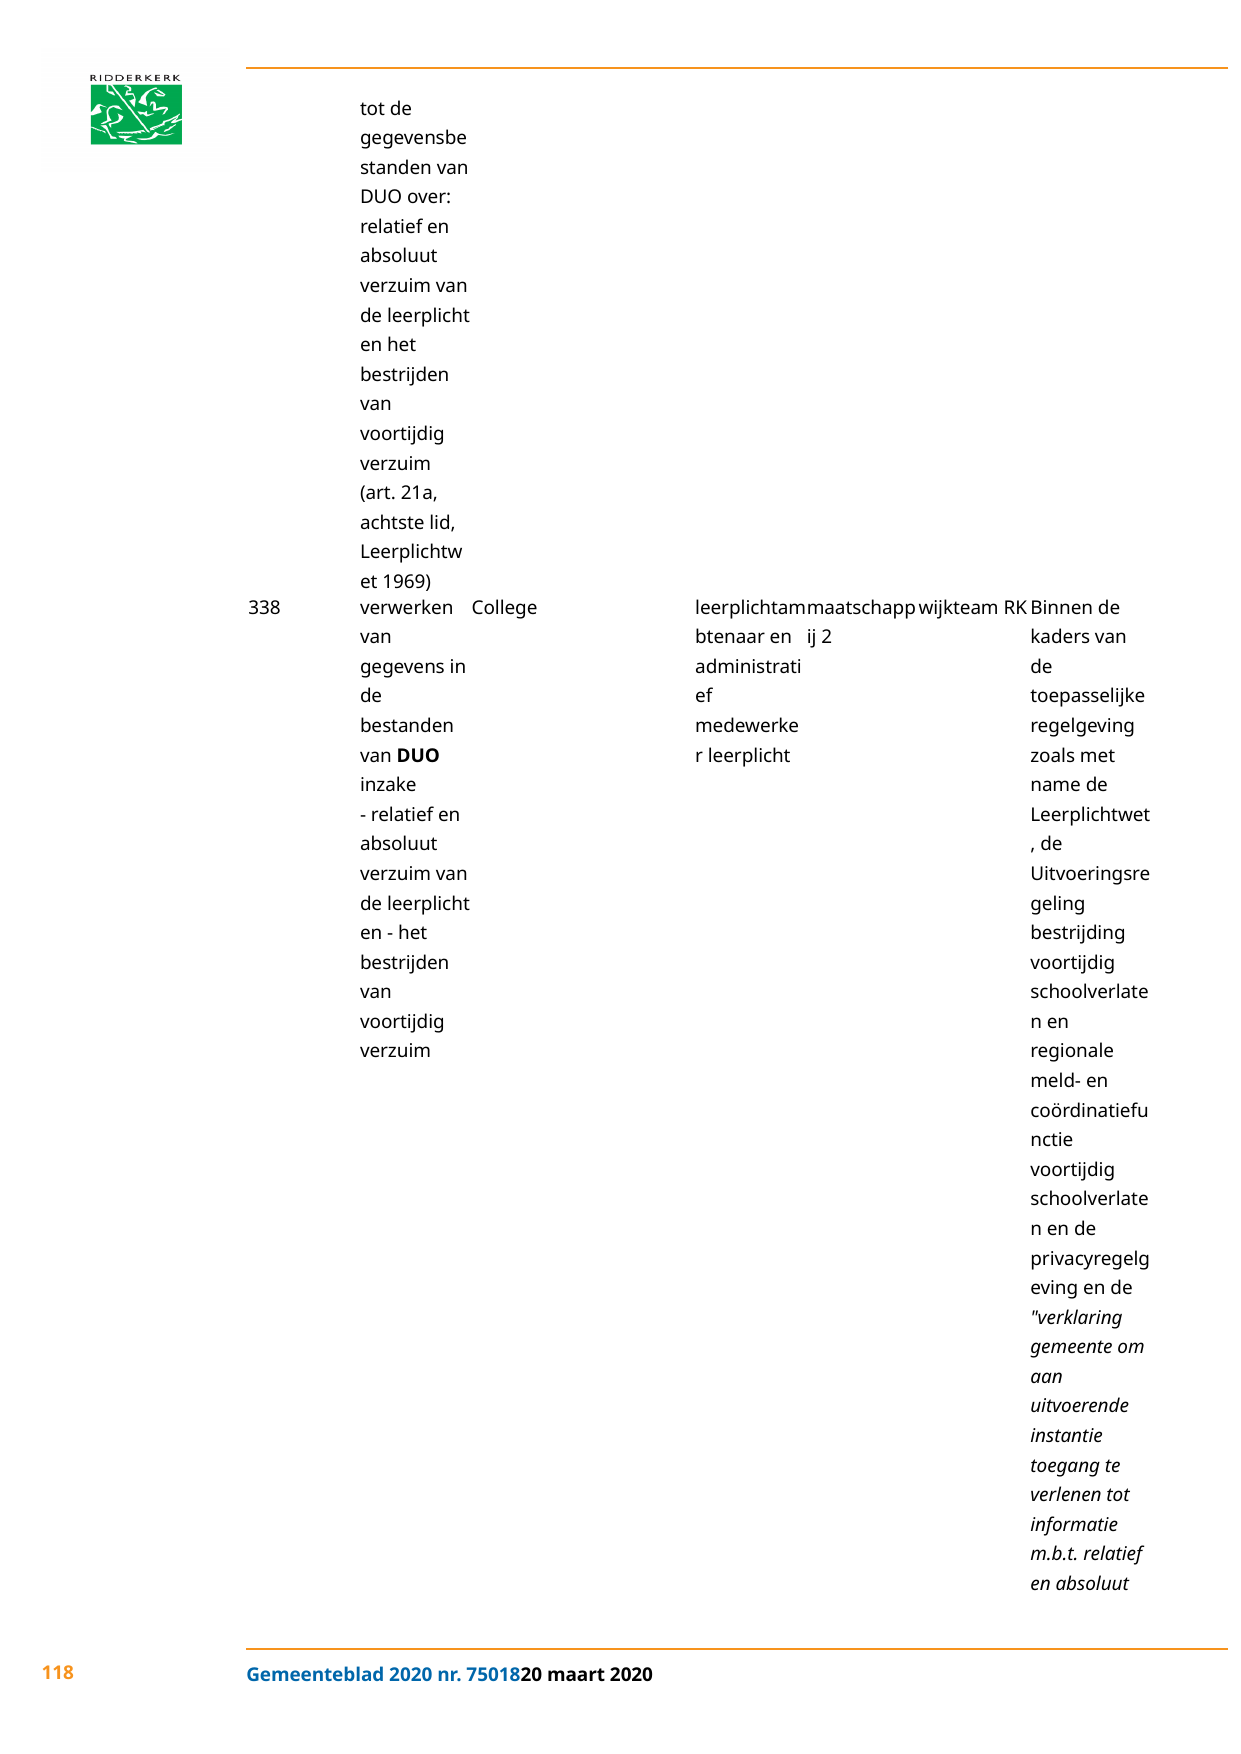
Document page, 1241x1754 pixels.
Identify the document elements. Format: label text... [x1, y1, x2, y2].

table_cell [1030, 95, 1152, 594]
table_cell [248, 95, 360, 594]
table_cell [695, 95, 807, 594]
table_cell verwerken van gegevens in de bestanden van DUO inzake - relatief en absoluut verzuim van de leerplicht en - het bestrijden van voortijdig verzuim [360, 594, 471, 1596]
picture [41, 47, 231, 172]
table_cell [807, 95, 918, 594]
table_cell [583, 594, 695, 1596]
table_cell tot de gegevensbestanden van DUO over: relatief en absoluut verzuim van de leerplicht en het bestrijden van voortijdig verzuim (art. 21a, achtste lid, Leerplichtwet 1969) [360, 95, 471, 594]
table_cell Binnen de kaders van de toepasselijke regelgeving zoals met name de Leerplichtwet, de Uitvoeringsregeling bestrijding voortijdig schoolverlaten en regionale meld- en coördinatiefunctie voortijdig schoolverlaten en de privacyregelgeving en de "verklaring gemeente om aan uitvoerende instantie toegang te verlenen tot informatie m.b.t. relatief en absoluut [1030, 594, 1152, 1596]
table_cell wijkteam RK [918, 594, 1030, 1596]
table_cell [471, 95, 583, 594]
table_cell College [471, 594, 583, 1596]
table_cell [583, 95, 695, 594]
table_cell leerplichtambtenaar en administratief medewerker leerplicht [695, 594, 807, 1596]
table_cell maatschappij 2 [807, 594, 918, 1596]
table_cell [918, 95, 1030, 594]
table_cell 338 [248, 594, 360, 1596]
